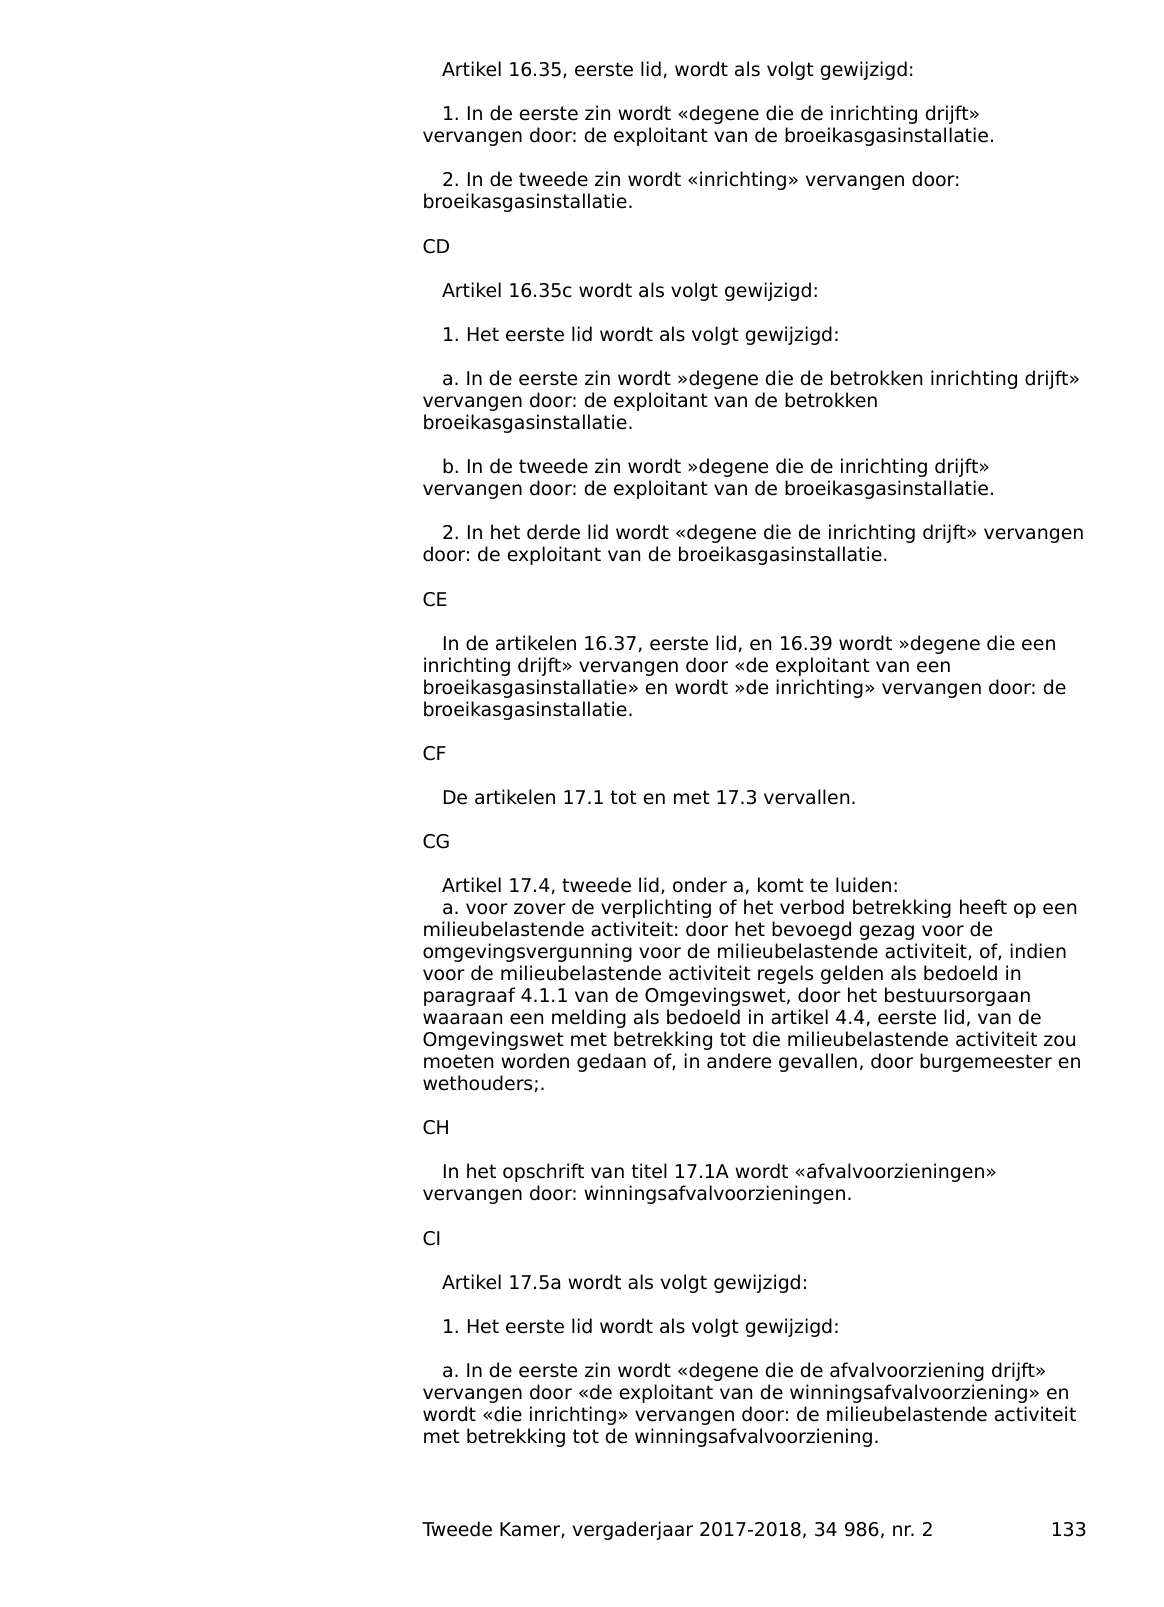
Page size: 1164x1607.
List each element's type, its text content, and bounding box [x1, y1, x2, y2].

text CD [422, 236, 1087, 257]
text CE [422, 588, 1087, 610]
text In het opschrift van titel 17.1A wordt «afvalvoorzieningen» vervangen door: winningsafvalvoorzieningen. [422, 1161, 1087, 1205]
text 1. Het eerste lid wordt als volgt gewijzigd: [422, 1316, 1087, 1338]
text Artikel 17.4, tweede lid, onder a, komt te luiden: [422, 875, 1087, 897]
text Artikel 17.5a wordt als volgt gewijzigd: [422, 1272, 1087, 1294]
text CH [422, 1117, 1087, 1139]
text CI [422, 1227, 1087, 1249]
text a. In de eerste zin wordt «degene die de afvalvoorziening drijft» vervangen door «de exploitant van de winningsafvalvoorziening» en wordt «die inrichting» vervangen door: de milieubelastende activiteit met betrekking tot de winningsafvalvoorziening. [422, 1360, 1087, 1448]
text a. In de eerste zin wordt »degene die de betrokken inrichting drijft» vervangen door: de exploitant van de betrokken broeikasgasinstallatie. [422, 368, 1087, 434]
text CF [422, 743, 1087, 765]
text a. voor zover de verplichting of het verbod betrekking heeft op een milieubelastende activiteit: door het bevoegd gezag voor de omgevingsvergunning voor de milieubelastende activiteit, of, indien voor de milieubelastende activiteit regels gelden als bedoeld in paragraaf 4.1.1 van de Omgevingswet, door het bestuursorgaan waaraan een melding als bedoeld in artikel 4.4, eerste lid, van de Omgevingswet met betrekking tot die milieubelastende activiteit zou moeten worden gedaan of, in andere gevallen, door burgemeester en wethouders;. [422, 897, 1087, 1095]
text 1. Het eerste lid wordt als volgt gewijzigd: [422, 324, 1087, 346]
text Artikel 16.35c wordt als volgt gewijzigd: [422, 280, 1087, 302]
text 1. In de eerste zin wordt «degene die de inrichting drijft» vervangen door: de exploitant van de broeikasgasinstallatie. [422, 103, 1087, 147]
text 2. In het derde lid wordt «degene die de inrichting drijft» vervangen door: de exploitant van de broeikasgasinstallatie. [422, 522, 1087, 566]
text CG [422, 831, 1087, 853]
text In de artikelen 16.37, eerste lid, en 16.39 wordt »degene die een inrichting drijft» vervangen door «de exploitant van een broeikasgasinstallatie» en wordt »de inrichting» vervangen door: de broeikasgasinstallatie. [422, 633, 1087, 721]
text Artikel 16.35, eerste lid, wordt als volgt gewijzigd: [422, 59, 1087, 81]
text 2. In de tweede zin wordt «inrichting» vervangen door: broeikasgasinstallatie. [422, 169, 1087, 213]
text b. In de tweede zin wordt »degene die de inrichting drijft» vervangen door: de exploitant van de broeikasgasinstallatie. [422, 456, 1087, 500]
text De artikelen 17.1 tot en met 17.3 vervallen. [422, 787, 1087, 809]
